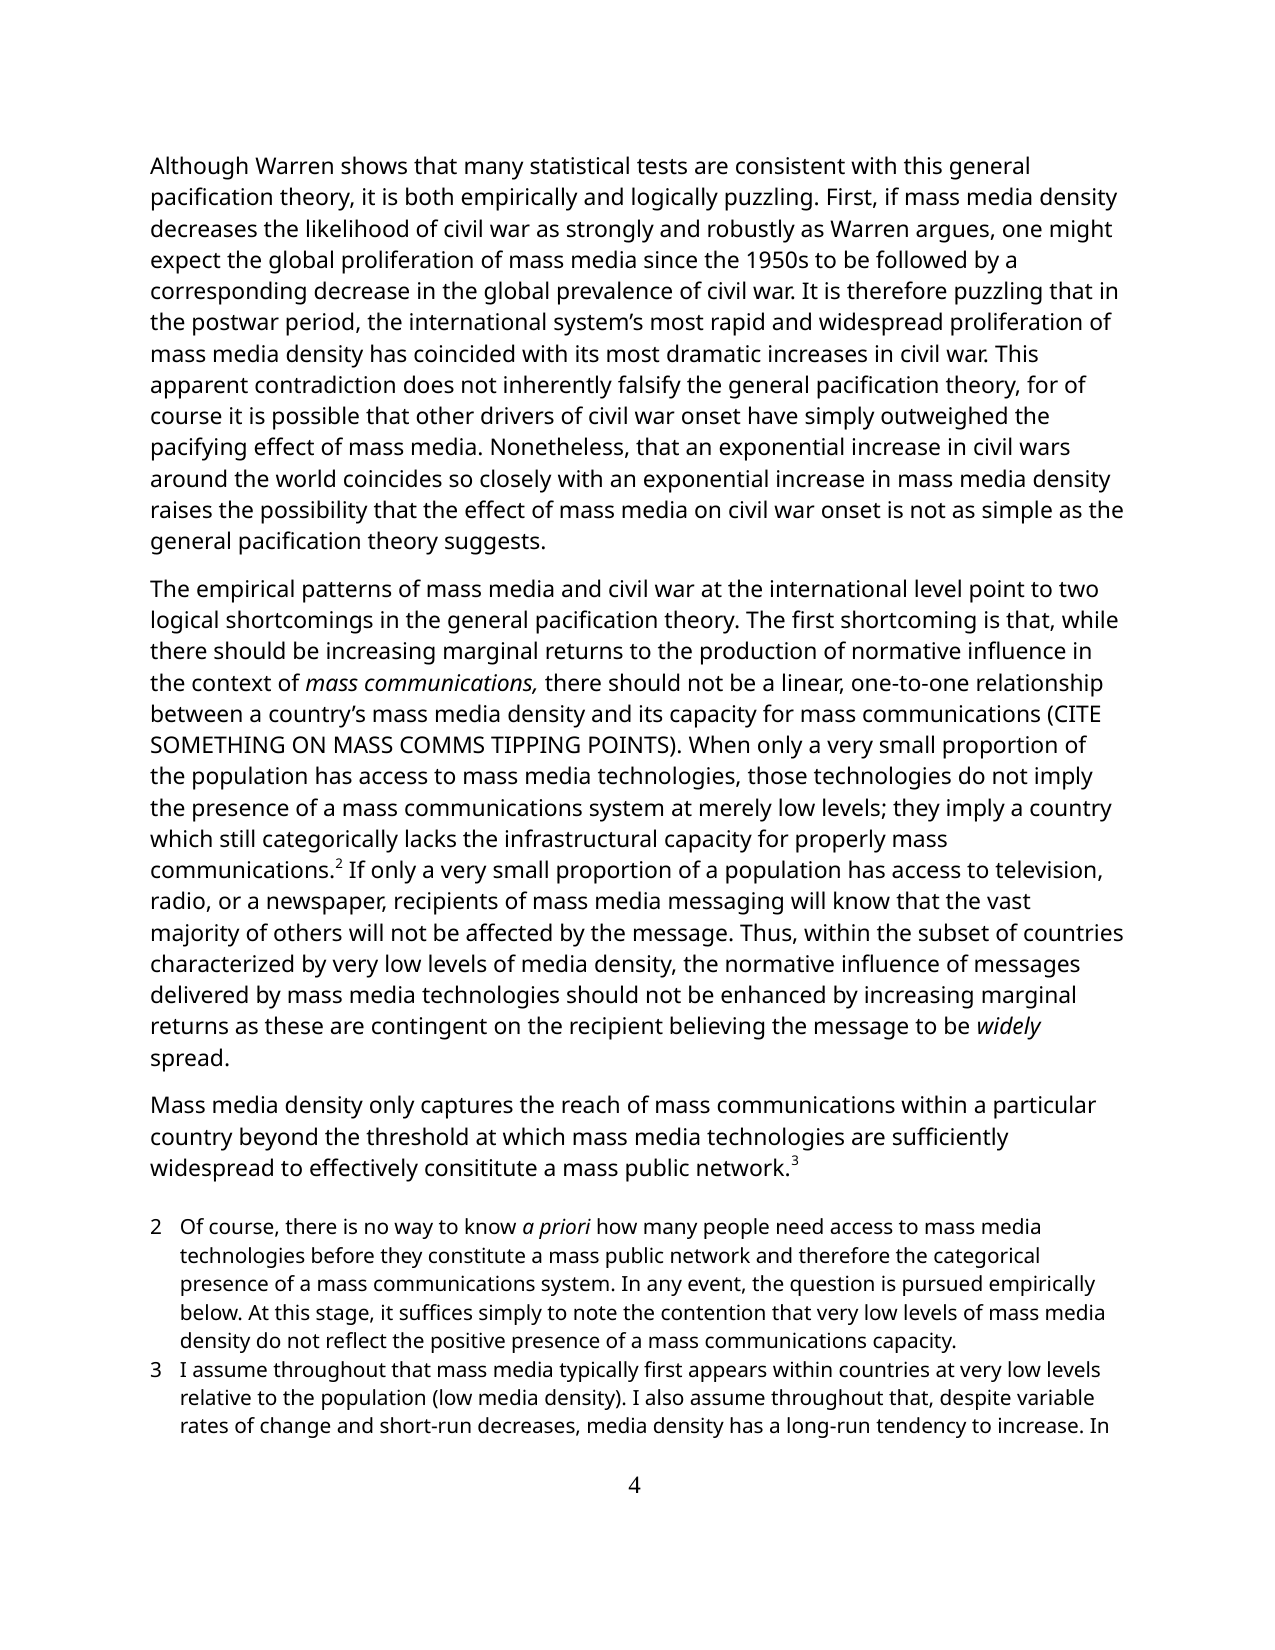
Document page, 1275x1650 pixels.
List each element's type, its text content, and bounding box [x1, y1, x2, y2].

text Mass media density only captures the reach of mass communications within a particular country beyond the threshold at which mass media technologies are sufficiently widespread to effectively consititute a mass public network. [150, 1089, 1125, 1183]
text The empirical patterns of mass media and civil war at the international level point to two logical shortcomings in the general pacification theory. The first shortcoming is that, while there should be increasing marginal returns to the production of normative influence in the context of mass communications, there should not be a linear, one-to-one relationship between a country’s mass media density and its capacity for mass communications (CITE SOMETHING ON MASS COMMS TIPPING POINTS). When only a very small proportion of the population has access to mass media technologies, those technologies do not imply the presence of a mass communications system at merely low levels; they imply a country which still categorically lacks the infrastructural capacity for properly mass communications. If only a very small proportion of a population has access to television, radio, or a newspaper, recipients of mass media messaging will know that the vast majority of others will not be affected by the message. Thus, within the subset of countries characterized by very low levels of media density, the normative influence of messages delivered by mass media technologies should not be enhanced by increasing marginal returns as these are contingent on the recipient believing the message to be widely spread. [150, 573, 1125, 1073]
text I assume throughout that mass media typically first appears within countries at very low levels relative to the population (low media density). I also assume throughout that, despite variable rates of change and short-run decreases, media density has a long-run tendency to increase. In [150, 1355, 1125, 1440]
text Of course, there is no way to know a priori how many people need access to mass media technologies before they constitute a mass public network and therefore the categorical presence of a mass communications system. In any event, the question is pursued empirically below. At this stage, it suffices simply to note the contention that very low levels of mass media density do not reflect the positive presence of a mass communications capacity. [150, 1212, 1125, 1355]
text Although Warren shows that many statistical tests are consistent with this general pacification theory, it is both empirically and logically puzzling. First, if mass media density decreases the likelihood of civil war as strongly and robustly as Warren argues, one might expect the global proliferation of mass media since the 1950s to be followed by a corresponding decrease in the global prevalence of civil war. It is therefore puzzling that in the postwar period, the international system’s most rapid and widespread proliferation of mass media density has coincided with its most dramatic increases in civil war. This apparent contradiction does not inherently falsify the general pacification theory, for of course it is possible that other drivers of civil war onset have simply outweighed the pacifying effect of mass media. Nonetheless, that an exponential increase in civil wars around the world coincides so closely with an exponential increase in mass media density raises the possibility that the effect of mass media on civil war onset is not as simple as the general pacification theory suggests. [150, 150, 1125, 556]
